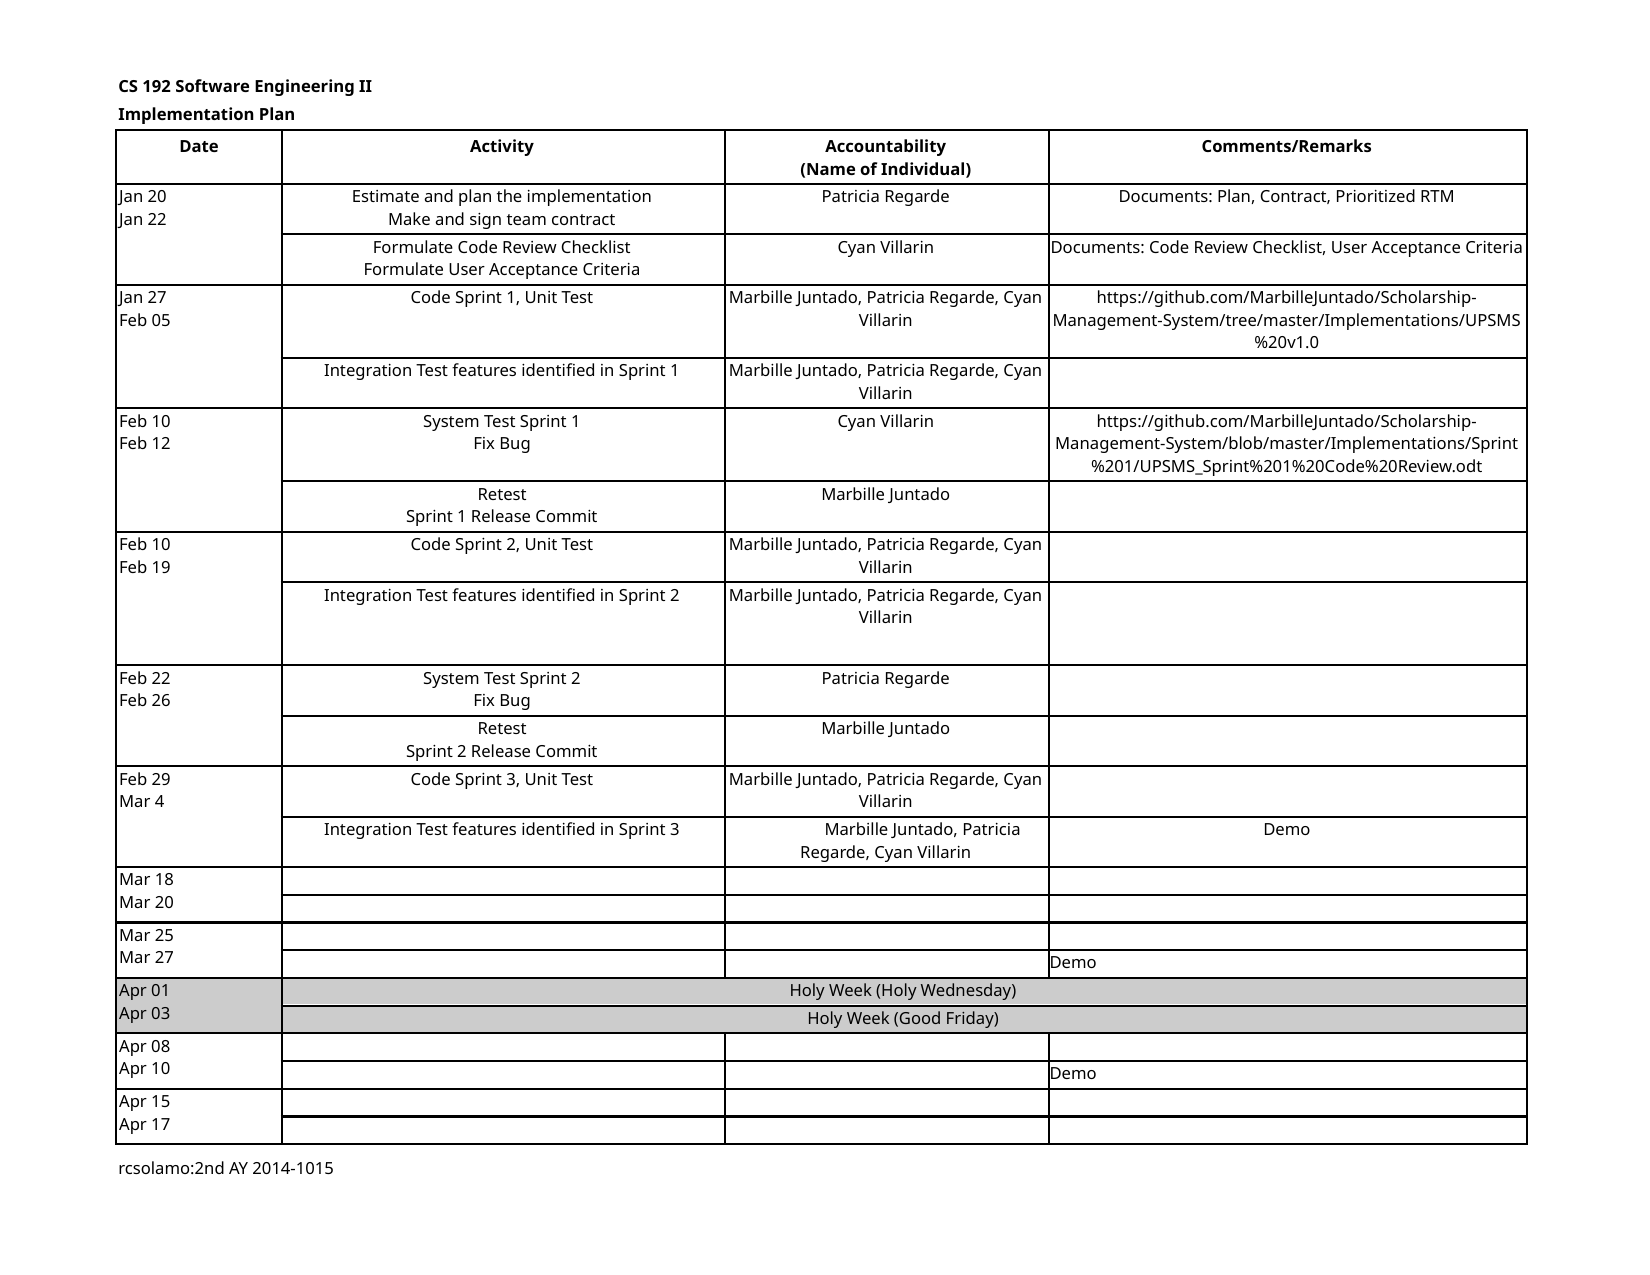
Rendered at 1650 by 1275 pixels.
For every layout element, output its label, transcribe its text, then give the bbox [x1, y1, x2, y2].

table_header Comments/Remarks [1050, 131, 1526, 183]
table_cell Documents: Plan, Contract, Prioritized RTM [1050, 185, 1526, 233]
table_cell Marbille Juntado, Patricia Regarde, Cyan Villarin [726, 767, 1048, 816]
table_cell [726, 1034, 1048, 1060]
text CS 192 Software Engineering II [118, 75, 1532, 98]
table_cell Marbille Juntado, Patricia Regarde, Cyan Villarin [726, 359, 1048, 407]
table_cell Documents: Code Review Checklist, User Acceptance Criteria [1050, 235, 1526, 283]
table_cell [726, 1090, 1048, 1115]
table_cell Integration Test features identified in Sprint 2 [283, 583, 724, 664]
table_cell Marbille Juntado [726, 482, 1048, 531]
table_cell Code Sprint 2, Unit Test [283, 533, 724, 581]
table_cell Demo [1050, 951, 1526, 977]
table_cell [1050, 1090, 1526, 1115]
table_cell Mar 18 Mar 20 [117, 868, 281, 921]
table_cell Jan 27 Feb 05 [117, 286, 281, 407]
table_cell [1050, 896, 1526, 921]
table_cell Mar 25 Mar 27 [117, 924, 281, 977]
table_cell Apr 08 Apr 10 [117, 1034, 281, 1088]
text Implementation Plan [118, 102, 1532, 125]
table_cell [726, 896, 1048, 921]
table_cell [1050, 1118, 1526, 1143]
table_cell [283, 924, 724, 949]
table_cell Demo [1050, 1062, 1526, 1088]
table_header Date [117, 131, 281, 183]
table_cell [1050, 1034, 1526, 1060]
table_cell Patricia Regarde [726, 185, 1048, 233]
table_cell [283, 1118, 724, 1143]
table_cell Retest Sprint 1 Release Commit [283, 482, 724, 531]
table_cell Code Sprint 3, Unit Test [283, 767, 724, 816]
table_cell Apr 15 Apr 17 [117, 1090, 281, 1143]
table_cell System Test Sprint 1 Fix Bug [283, 409, 724, 480]
table_cell [1050, 868, 1526, 894]
table_cell Apr 01 Apr 03 [117, 979, 281, 1032]
table_cell [283, 1034, 724, 1060]
table_cell [283, 1090, 724, 1115]
table_cell Feb 29 Mar 4 [117, 767, 281, 866]
table_cell Cyan Villarin [726, 235, 1048, 283]
table_cell Feb 10 Feb 19 [117, 533, 281, 664]
table_cell [283, 868, 724, 894]
table_cell [1050, 359, 1526, 407]
table_cell [1050, 767, 1526, 816]
table_cell Jan 20 Jan 22 [117, 185, 281, 283]
table_cell Cyan Villarin [726, 409, 1048, 480]
table_cell [1050, 717, 1526, 765]
table_cell Code Sprint 1, Unit Test [283, 286, 724, 357]
table_cell Formulate Code Review Checklist Formulate User Acceptance Criteria [283, 235, 724, 283]
table_cell [726, 1118, 1048, 1143]
table_cell Feb 22 Feb 26 [117, 666, 281, 765]
table_cell [283, 1062, 724, 1088]
table_cell Marbille Juntado, Patricia Regarde, Cyan Villarin [726, 583, 1048, 664]
table_cell Marbille Juntado, Patricia Regarde, Cyan Villarin [726, 286, 1048, 357]
table_cell [726, 868, 1048, 894]
table_cell [283, 951, 724, 977]
table_cell Demo [1050, 818, 1526, 866]
table_cell [1050, 583, 1526, 664]
table_cell Patricia Regarde [726, 666, 1048, 715]
table_cell [1050, 666, 1526, 715]
table_cell Integration Test features identified in Sprint 1 [283, 359, 724, 407]
table_cell [1050, 533, 1526, 581]
table_cell [1050, 924, 1526, 949]
table_cell Marbille Juntado [726, 717, 1048, 765]
table_cell Marbille Juntado, Patricia Regarde, Cyan Villarin [726, 818, 1048, 866]
table_cell Holy Week (Holy Wednesday) [283, 979, 1526, 1004]
table_cell [726, 951, 1048, 977]
table_cell Marbille Juntado, Patricia Regarde, Cyan Villarin [726, 533, 1048, 581]
table_cell [1050, 482, 1526, 531]
table_cell [726, 924, 1048, 949]
table_cell https://github.com/MarbilleJuntado/Scholarship-Management-System/blob/master/Implementations/Sprint%201/UPSMS_Sprint%201%20Code%20Review.odt [1050, 409, 1526, 480]
table_cell https://github.com/MarbilleJuntado/Scholarship-Management-System/tree/master/Implementations/UPSMS%20v1.0 [1050, 286, 1526, 357]
table_cell Feb 10 Feb 12 [117, 409, 281, 531]
table_cell [283, 896, 724, 921]
table_cell [726, 1062, 1048, 1088]
table_cell Retest Sprint 2 Release Commit [283, 717, 724, 765]
table_cell Estimate and plan the implementation Make and sign team contract [283, 185, 724, 233]
table_header Accountability (Name of Individual) [726, 131, 1048, 183]
table_cell Integration Test features identified in Sprint 3 [283, 818, 724, 866]
table_header Activity [283, 131, 724, 183]
table_cell System Test Sprint 2 Fix Bug [283, 666, 724, 715]
table_cell Holy Week (Good Friday) [283, 1007, 1526, 1032]
